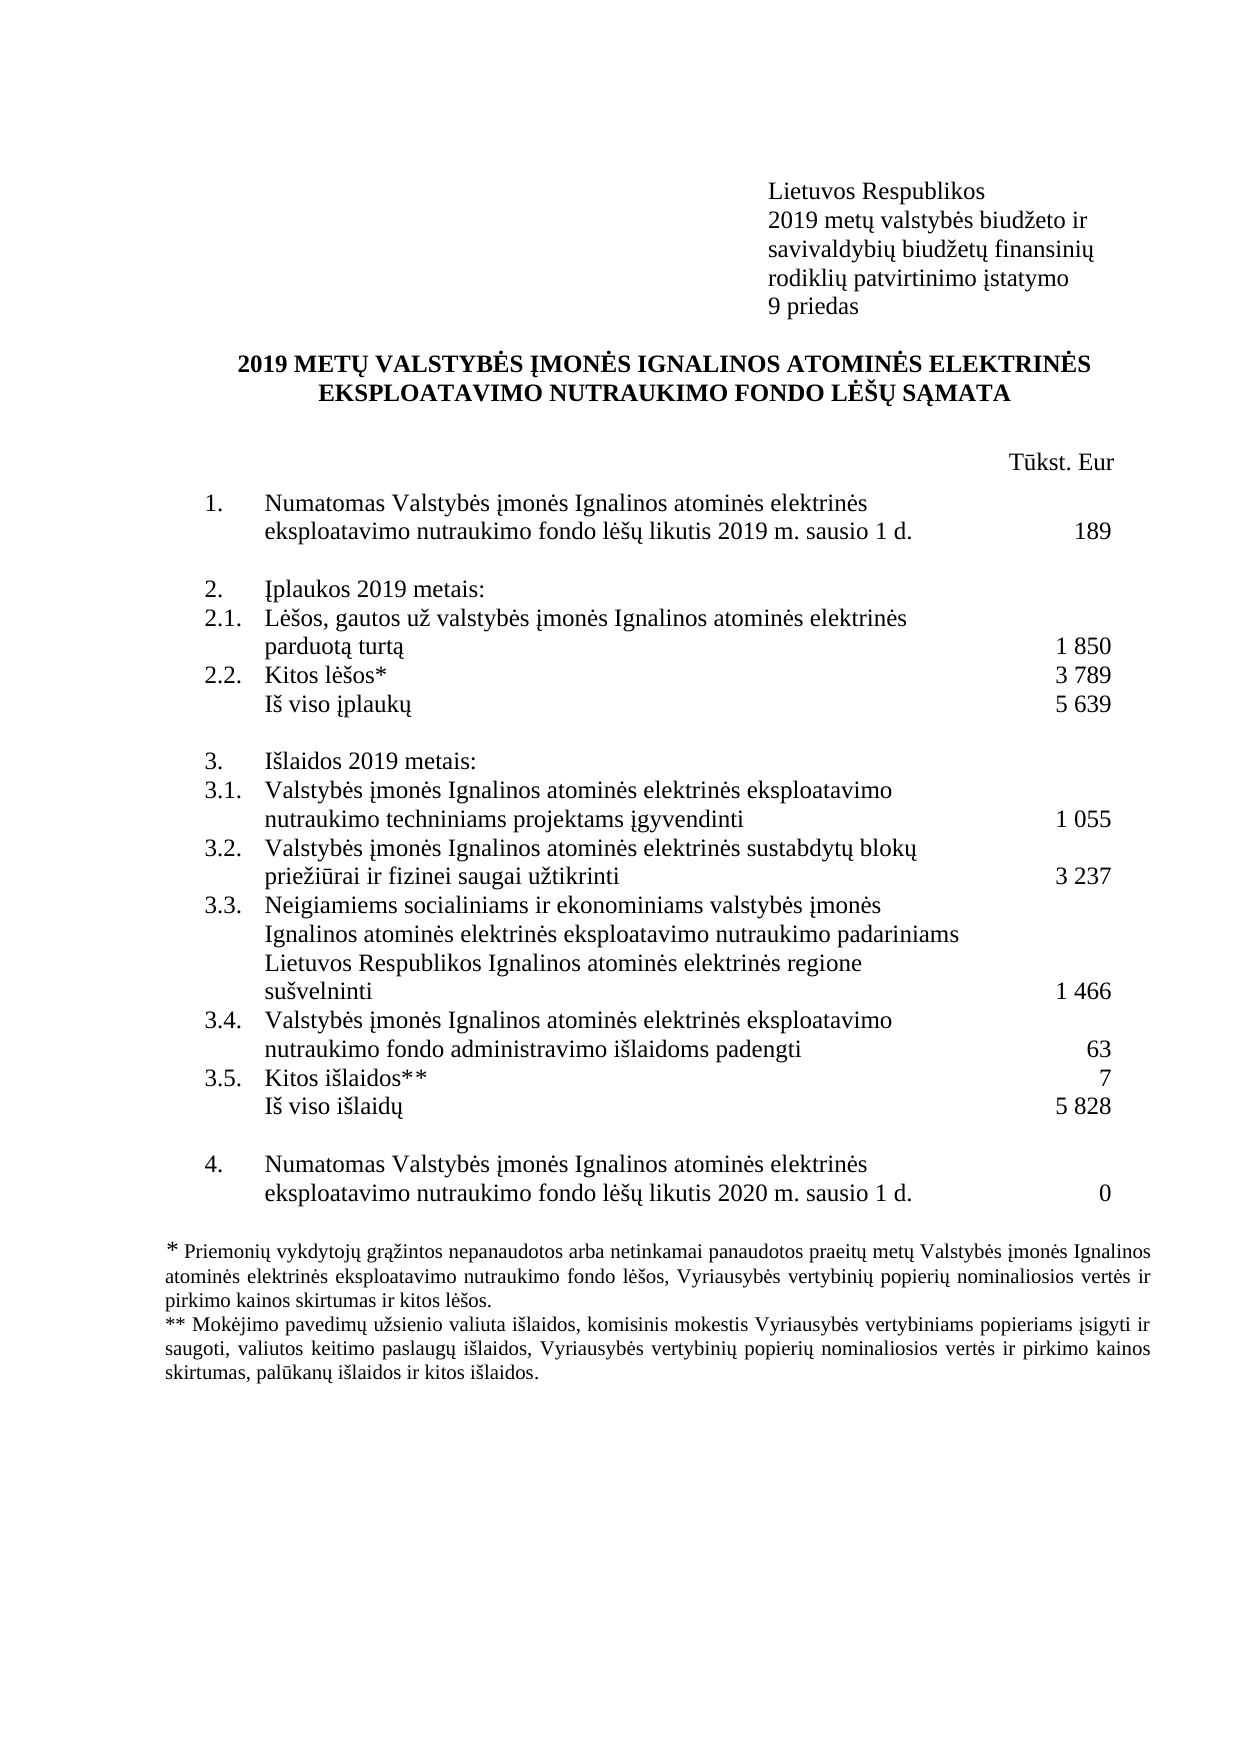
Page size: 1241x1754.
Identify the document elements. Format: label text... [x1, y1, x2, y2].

table_cell 3.2. [193, 833, 253, 890]
table_cell 2.2. [193, 660, 253, 718]
table_cell 7 5 828 [987, 1063, 1136, 1149]
table_cell 189 [987, 488, 1136, 545]
table_cell Lėšos, gautos už valstybės įmonės Ignalinos atominės elektrinės parduotą turtą [253, 603, 987, 660]
table_cell 3. [193, 718, 253, 775]
table_cell Valstybės įmonės Ignalinos atominės elektrinės eksploatavimo nutraukimo fondo administravimo išlaidoms padengti [253, 1005, 987, 1063]
text 2019 metų valstybės biudžeto ir [177, 205, 1152, 234]
table_header [193, 435, 253, 488]
text Lietuvos Respublikos [177, 176, 1152, 205]
table_cell 3.4. [193, 1005, 253, 1063]
text 9 priedas [177, 291, 1152, 320]
table_cell [987, 718, 1136, 775]
table_cell 2. [193, 545, 253, 603]
table_cell 1. [193, 488, 253, 545]
table_cell 2.1. [193, 603, 253, 660]
table_cell Valstybės įmonės Ignalinos atominės elektrinės sustabdytų blokų priežiūrai ir fizinei saugai užtikrinti [253, 833, 987, 890]
table_cell Neigiamiems socialiniams ir ekonominiams valstybės įmonės Ignalinos atominės elektrinės eksploatavimo nutraukimo padariniams Lietuvos Respublikos Ignalinos atominės elektrinės regione sušvelninti [253, 890, 987, 1005]
table_cell 3.1. [193, 775, 253, 833]
table_cell Kitos lėšos* Iš viso įplaukų [253, 660, 987, 718]
table_cell 1 850 [987, 603, 1136, 660]
table_cell 3 789 5 639 [987, 660, 1136, 718]
text EKSPLOATAVIMO NUTRAUKIMO FONDO LĖŠŲ SĄMATA [177, 378, 1152, 406]
table_cell [987, 545, 1136, 603]
table_cell 3.3. [193, 890, 253, 1005]
table_header Tūkst. Eur [987, 435, 1136, 488]
text * Priemonių vykdytojų grąžintos nepanaudotos arba netinkamai panaudotos praeitų metų Valstybės įmonės Ignalinos atominės elektrinės eksploatavimo nutraukimo fondo lėšos, Vyriausybės vertybinių popierių nominaliosios vertės ir pirkimo kainos skirtumas ir kitos lėšos. [165, 1235, 1152, 1312]
table_cell 1 466 [987, 890, 1136, 1005]
table_cell Kitos išlaidos** Iš viso išlaidų [253, 1063, 987, 1149]
table_cell 3.5. [193, 1063, 253, 1149]
table_header [253, 435, 987, 488]
table_cell 3 237 [987, 833, 1136, 890]
text 2019 METŲ VALSTYBĖS ĮMONĖS IGNALINOS ATOMINĖS ELEKTRINĖS [177, 349, 1152, 378]
table_cell 1 055 [987, 775, 1136, 833]
text rodiklių patvirtinimo įstatymo [177, 263, 1152, 291]
table_cell 0 [987, 1149, 1136, 1235]
table_cell Įplaukos 2019 metais: [253, 545, 987, 603]
table_cell 4. [193, 1149, 253, 1235]
table_cell Valstybės įmonės Ignalinos atominės elektrinės eksploatavimo nutraukimo techniniams projektams įgyvendinti [253, 775, 987, 833]
table_cell 63 [987, 1005, 1136, 1063]
table_cell Numatomas Valstybės įmonės Ignalinos atominės elektrinės eksploatavimo nutraukimo fondo lėšų likutis 2019 m. sausio 1 d. [253, 488, 987, 545]
text ** Mokėjimo pavedimų užsienio valiuta išlaidos, komisinis mokestis Vyriausybės vertybiniams popieriams įsigyti ir saugoti, valiutos keitimo paslaugų išlaidos, Vyriausybės vertybinių popierių nominaliosios vertės ir pirkimo kainos skirtumas, palūkanų išlaidos ir kitos išlaidos. [165, 1312, 1152, 1384]
text savivaldybių biudžetų finansinių [177, 234, 1152, 263]
table_cell Išlaidos 2019 metais: [253, 718, 987, 775]
table_cell Numatomas Valstybės įmonės Ignalinos atominės elektrinės eksploatavimo nutraukimo fondo lėšų likutis 2020 m. sausio 1 d. [253, 1149, 987, 1235]
